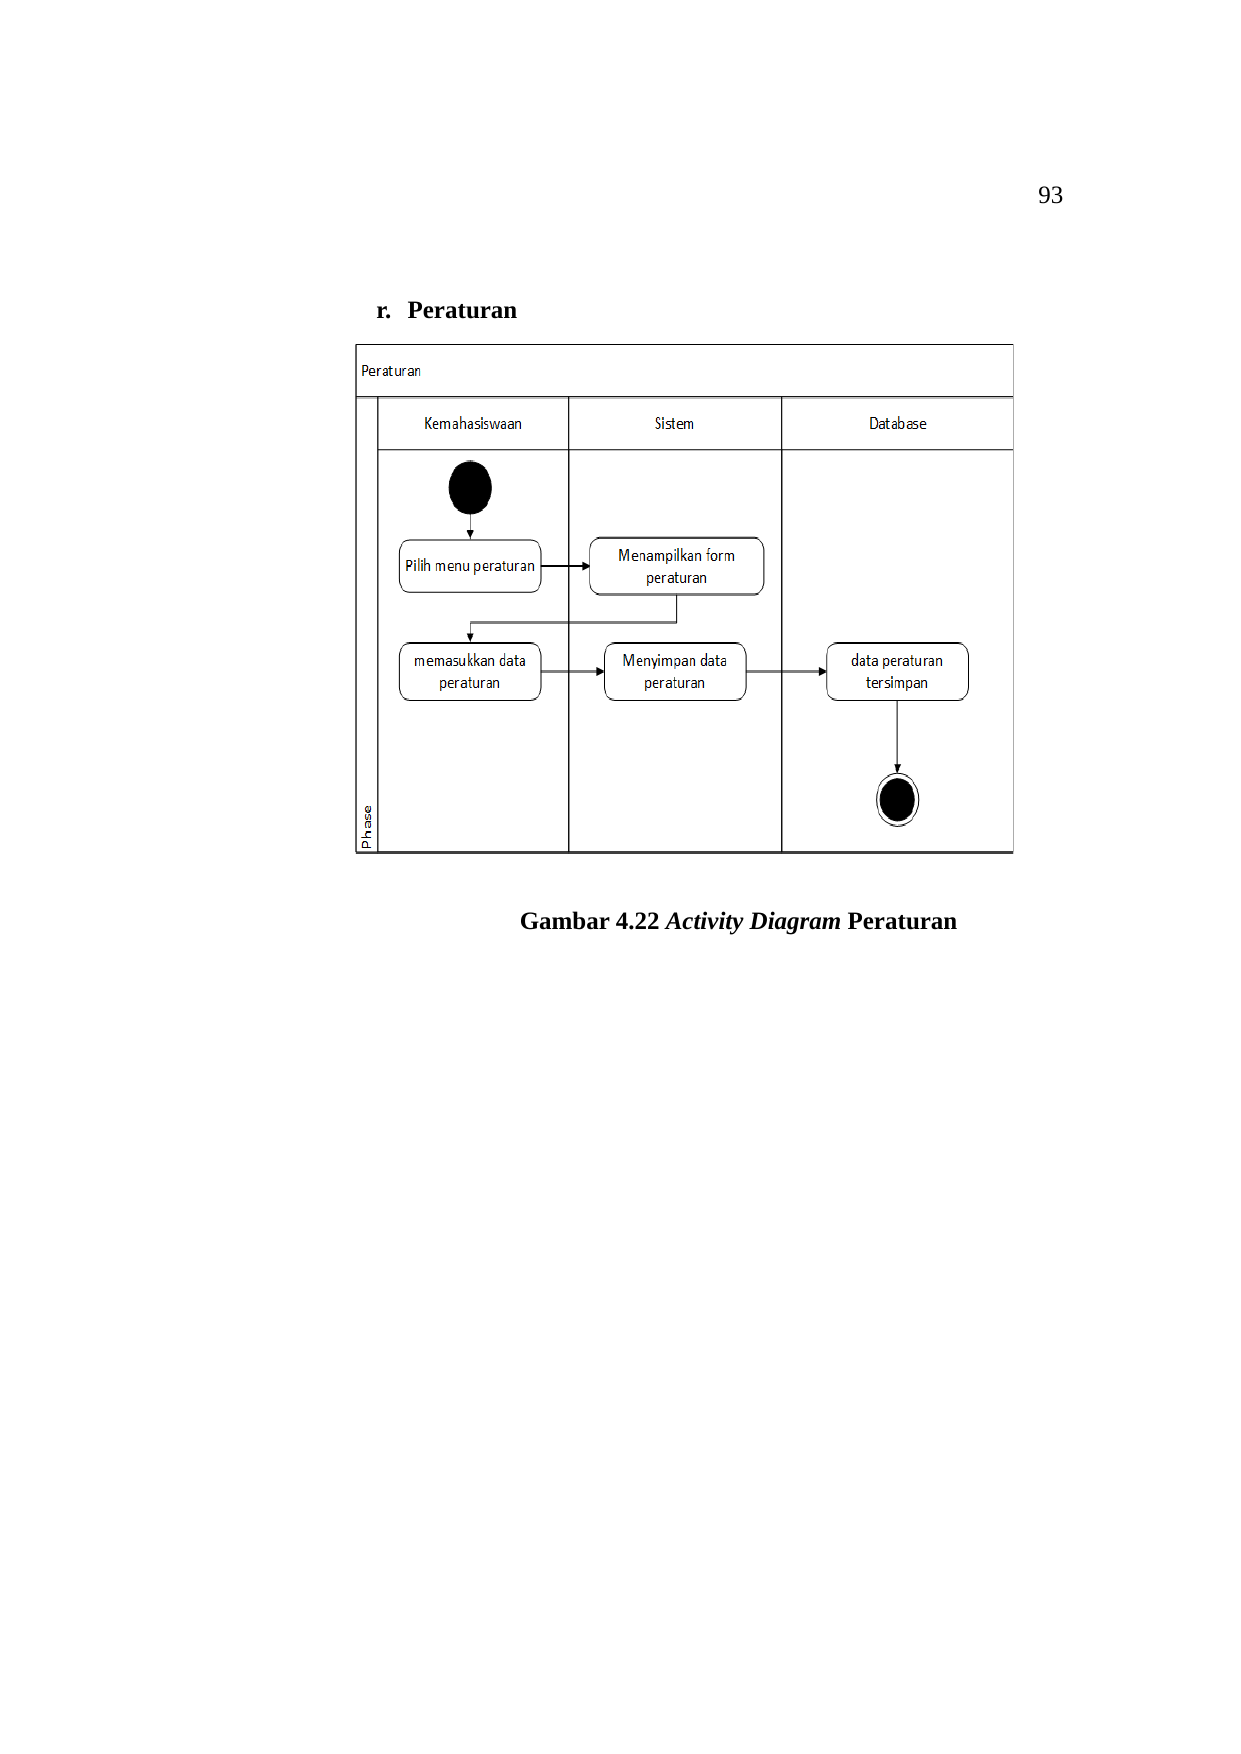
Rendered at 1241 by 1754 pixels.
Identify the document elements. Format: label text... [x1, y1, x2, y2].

table_header [236, 338, 1063, 894]
picture [352, 343, 1014, 860]
text Gambar 4.22 Activity Diagram Peraturan [413, 906, 1063, 935]
list Peraturan [376, 295, 1063, 324]
